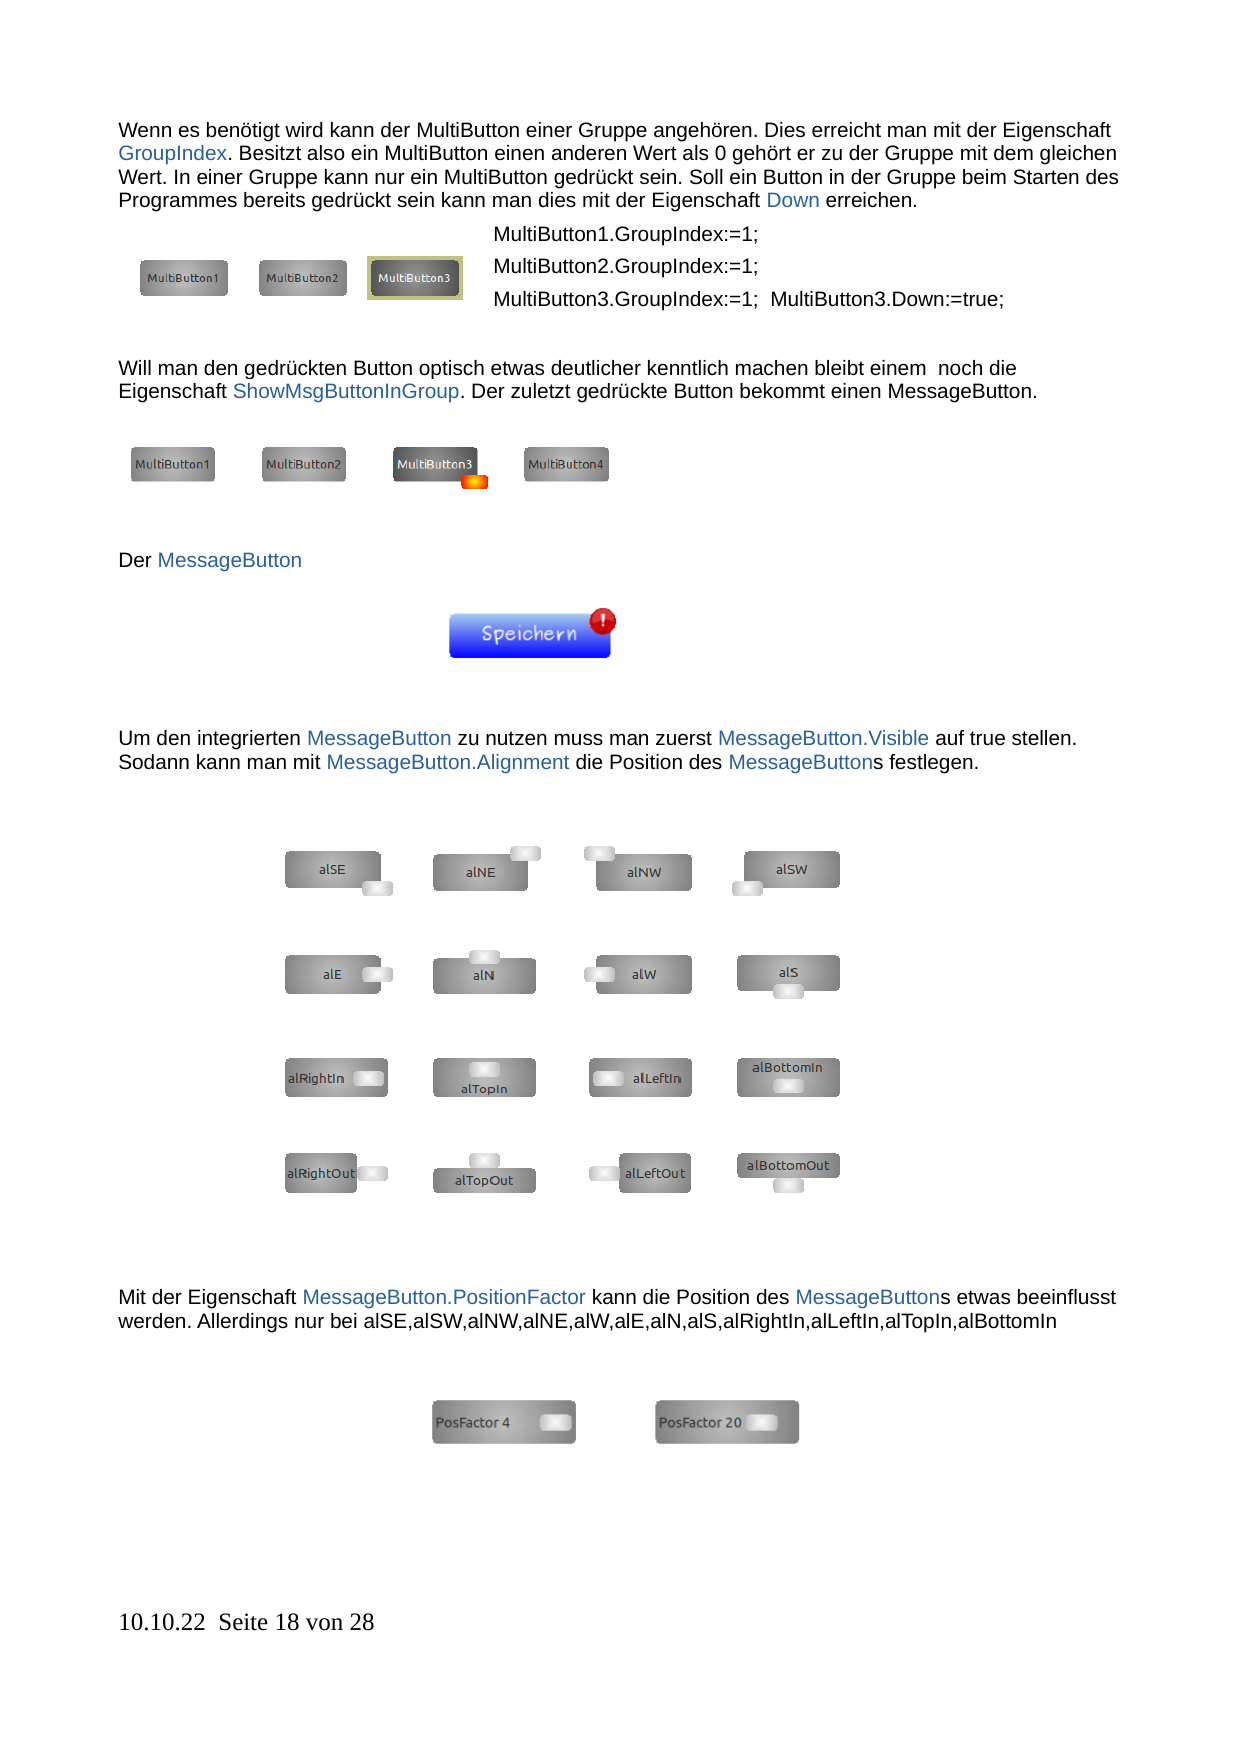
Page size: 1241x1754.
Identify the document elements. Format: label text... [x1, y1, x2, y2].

text Will man den gedrückten Button optisch etwas deutlicher kenntlich machen bleibt einem noch die Eigenschaft ShowMsgButtonInGroup. Der zuletzt gedrückte Button bekommt einen MessageButton. [118, 356, 1122, 404]
text Wenn es benötigt wird kann der MultiButton einer Gruppe angehören. Dies erreicht man mit der Eigenschaft GroupIndex. Besitzt also ein MultiButton einen anderen Wert als 0 gehört er zu der Gruppe mit dem gleichen Wert. In einer Gruppe kann nur ein MultiButton gedrückt sein. Soll ein Button in der Gruppe beim Starten des Programmes bereits gedrückt sein kann man dies mit der Eigenschaft Down erreichen. [118, 118, 1122, 213]
text MultiButton2.GroupIndex:=1; [483, 259, 1122, 277]
picture [435, 596, 636, 678]
picture [124, 243, 483, 319]
text Der MessageButton [118, 553, 1122, 571]
picture [121, 431, 630, 507]
picture [414, 1385, 826, 1458]
text MultiButton3.GroupIndex:=1; MultiButton3.Down:=true; [483, 292, 1122, 309]
text Mit der Eigenschaft MessageButton.PositionFactor kann die Position des MessageButtons etwas beeinflusst werden. Allerdings nur bei alSE,alSW,alNW,alNE,alW,alE,alN,alS,alRightIn,alLeftIn,alTopIn,alBottomIn [118, 1286, 1122, 1333]
text MultiButton1.GroupIndex:=1; [118, 227, 1122, 245]
picture [268, 830, 868, 1220]
text Um den integrierten MessageButton zu nutzen muss man zuerst MessageButton.Visible auf true stellen. Sodann kann man mit MessageButton.Alignment die Position des MessageButtons festlegen. [118, 727, 1122, 774]
